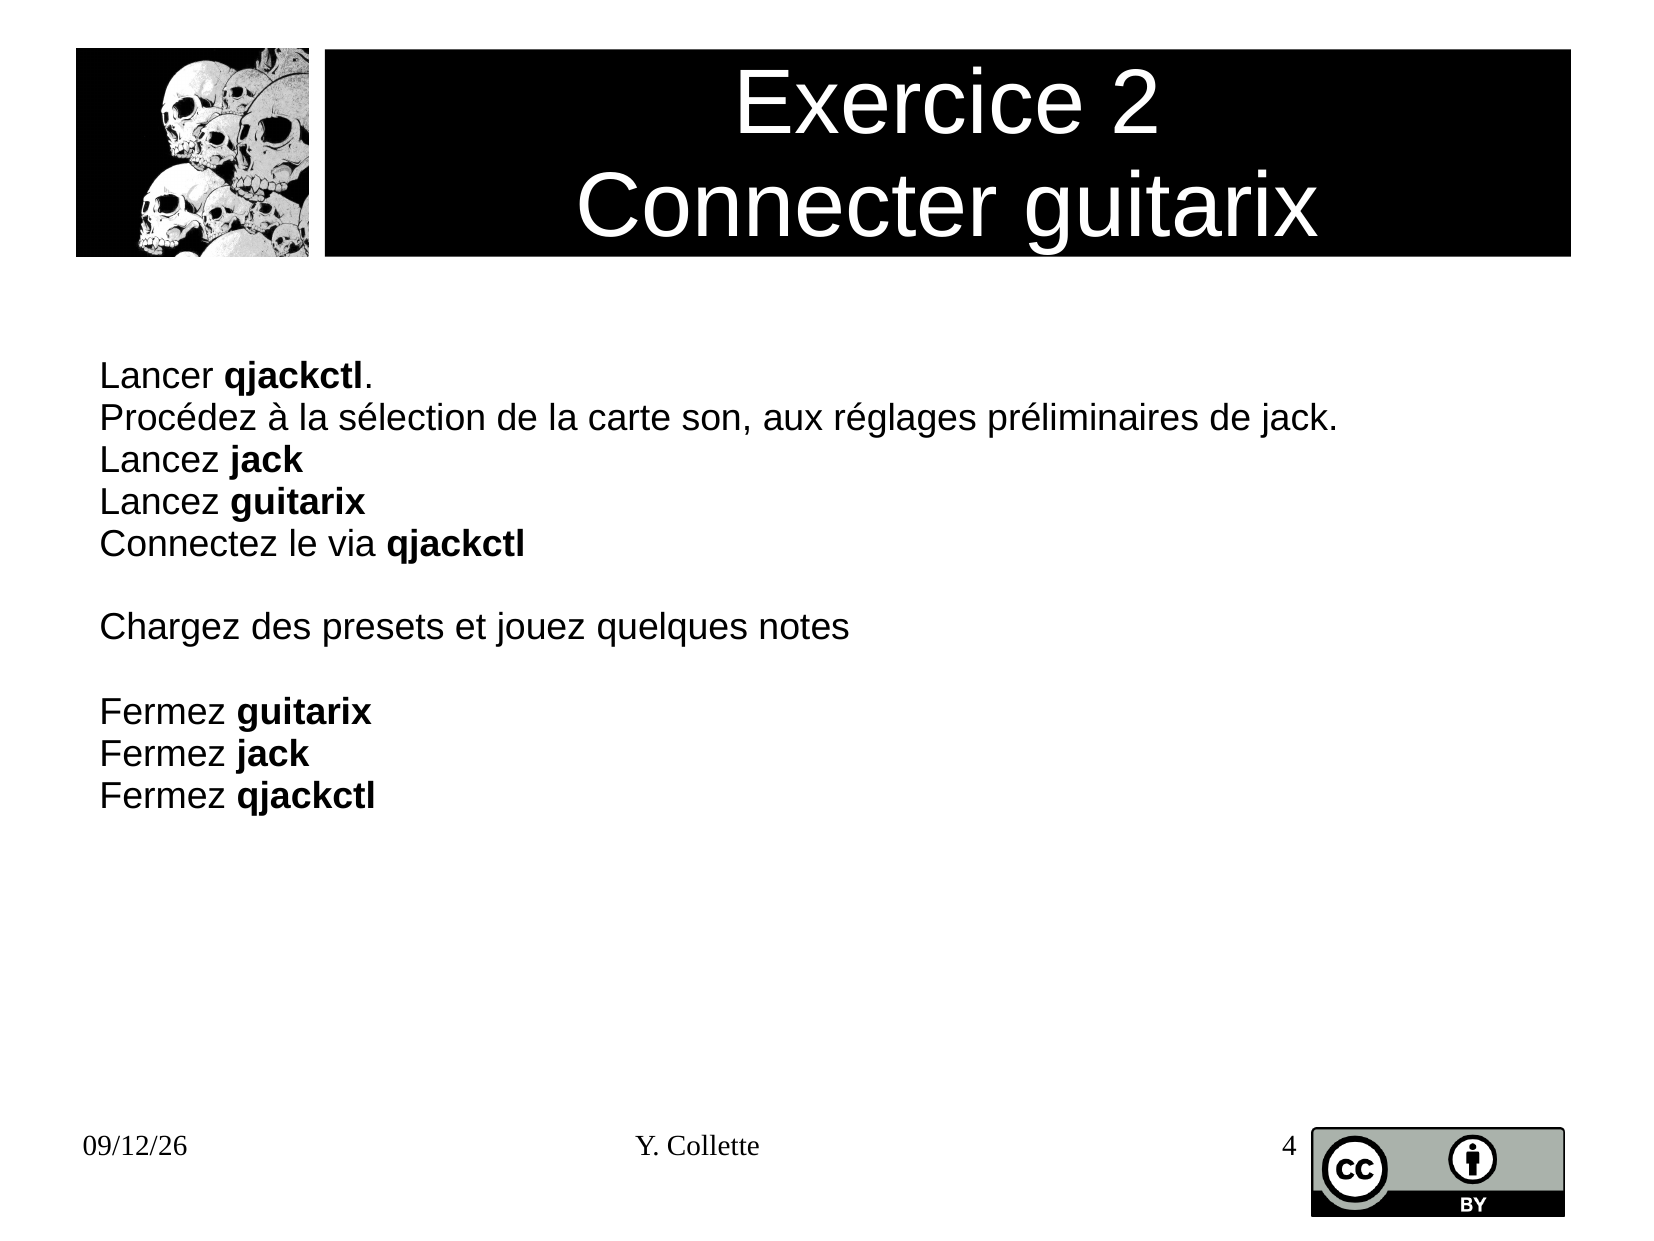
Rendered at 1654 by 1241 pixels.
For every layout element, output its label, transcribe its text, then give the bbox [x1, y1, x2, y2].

picture [76, 48, 309, 257]
text_box Lancer qjackctl. Procédez à la sélection de la carte son, aux réglages préliminaires de jack. Lancez jack Lancez guitarix Connectez le via qjackctl Chargez des presets et jouez quelques notes Fermez guitarix Fermez jack Fermez qjackctl [84, 304, 1571, 866]
picture [1311, 1127, 1565, 1217]
title Exercice 2 Connecter guitarix [324, 49, 1571, 257]
